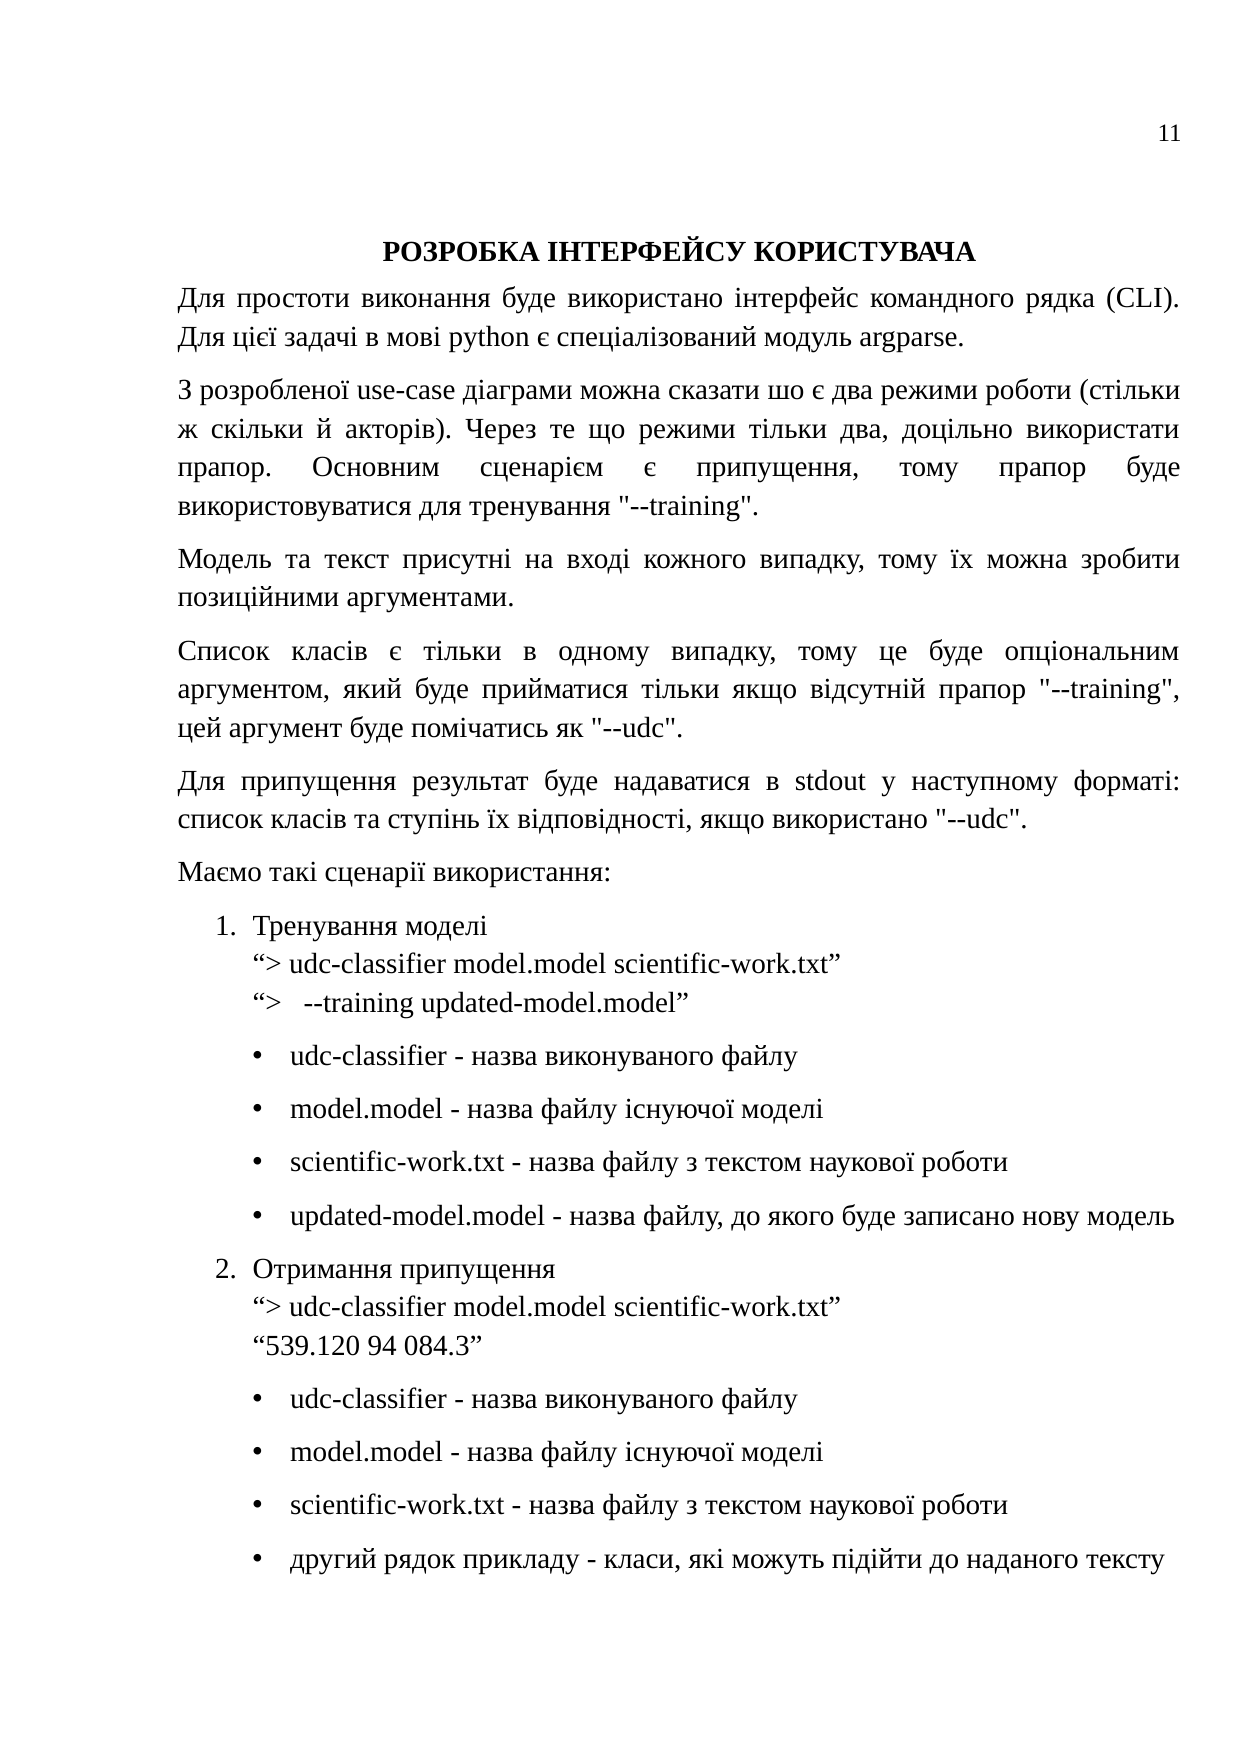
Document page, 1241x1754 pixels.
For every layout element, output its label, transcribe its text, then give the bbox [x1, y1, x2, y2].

list model.model - назва файлу існуючої моделі [252, 1091, 1181, 1125]
text Модель та текст присутні на вході кожного випадку, тому їх можна зробити позиційними аргументами. [177, 541, 1181, 613]
list model.model - назва файлу існуючої моделі [252, 1434, 1181, 1468]
list udc-classifier - назва виконуваного файлу [252, 1038, 1181, 1072]
list scientific-work.txt - назва файлу з текстом наукової роботи [252, 1144, 1181, 1178]
list другий рядок прикладу - класи, які можуть підійти до наданого тексту [252, 1541, 1181, 1574]
text Для простоти виконання буде використано інтерфейс командного рядка (CLI). Для цієї задачі в мові python є спеціалізований модуль argparse. [177, 281, 1181, 353]
list Отримання припущення “> udc-classifier model.model scientific-work.txt” “539.120 94 084.3” [215, 1251, 1181, 1361]
list udc-classifier - назва виконуваного файлу [252, 1381, 1181, 1415]
subtitle РОЗРОБКА ІНТЕРФЕЙСУ КОРИСТУВАЧА [177, 234, 1181, 268]
text З розробленої use-case діаграми можна сказати шо є два режими роботи (стільки ж скільки й акторів). Через те що режими тільки два, доцільно використати прапор. Основним сценарієм є припущення, тому прапор буде використовуватися для тренування "--training". [177, 372, 1181, 521]
list updated-model.model - назва файлу, до якого буде записано нову модель [252, 1198, 1181, 1231]
text Для припущення результат буде надаватися в stdout у наступному форматі: список класів та ступінь їх відповідності, якщо використано "--udc". [177, 763, 1181, 835]
list scientific-work.txt - назва файлу з текстом наукової роботи [252, 1487, 1181, 1521]
text Маємо такі сценарії використання: [177, 854, 1181, 888]
text Список класів є тільки в одному випадку, тому це буде опціональним аргументом, який буде прийматися тільки якщо відсутній прапор "--training", цей аргумент буде помічатись як "--udc". [177, 633, 1181, 743]
list Тренування моделі “> udc-classifier model.model scientific-work.txt” “> --training updated-model.model” [215, 908, 1181, 1018]
